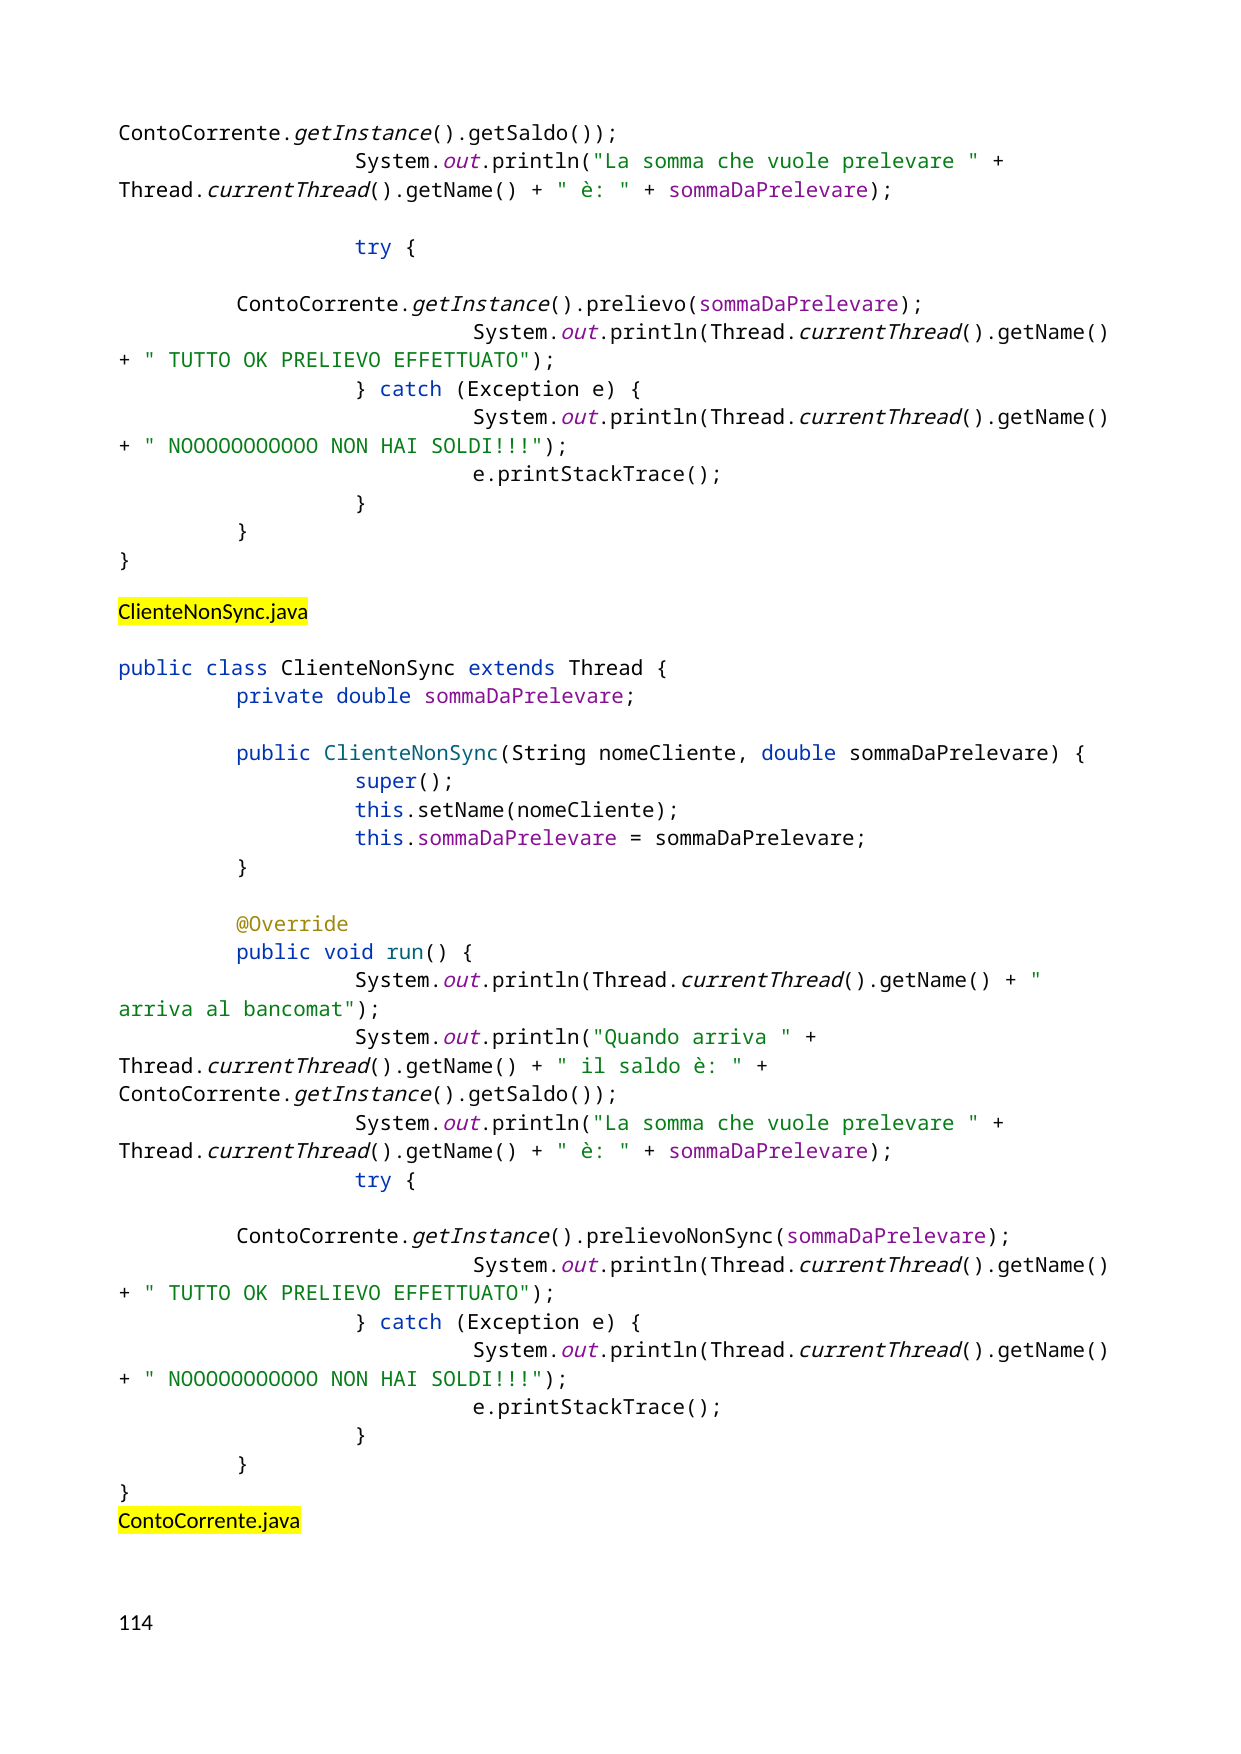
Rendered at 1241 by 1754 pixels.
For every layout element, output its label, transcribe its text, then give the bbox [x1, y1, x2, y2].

text ClienteNonSync.java [118, 597, 1122, 625]
text public class ClienteNonSync extends Thread { private double sommaDaPrelevare; public ClienteNonSync(String nomeCliente, double sommaDaPrelevare) { super(); this.setName(nomeCliente); this.sommaDaPrelevare = sommaDaPrelevare; } @Override public void run() { System.out.println(Thread.currentThread().getName() + " arriva al bancomat"); System.out.println("Quando arriva " + Thread.currentThread().getName() + " il saldo è: " + ContoCorrente.getInstance().getSaldo()); System.out.println("La somma che vuole prelevare " + Thread.currentThread().getName() + " è: " + sommaDaPrelevare); try { ContoCorrente.getInstance().prelievoNonSync(sommaDaPrelevare); System.out.println(Thread.currentThread().getName() + " TUTTO OK PRELIEVO EFFETTUATO"); } catch (Exception e) { System.out.println(Thread.currentThread().getName() + " NOOOOOOOOOOO NON HAI SOLDI!!!"); e.printStackTrace(); } } [118, 653, 1122, 1477]
text ContoCorrente.java [118, 1506, 1122, 1534]
text ContoCorrente.getInstance().getSaldo()); System.out.println("La somma che vuole prelevare " + Thread.currentThread().getName() + " è: " + sommaDaPrelevare); try { ContoCorrente.getInstance().prelievo(sommaDaPrelevare); System.out.println(Thread.currentThread().getName() + " TUTTO OK PRELIEVO EFFETTUATO"); } catch (Exception e) { System.out.println(Thread.currentThread().getName() + " NOOOOOOOOOOO NON HAI SOLDI!!!"); e.printStackTrace(); } } } [118, 118, 1122, 573]
text } [118, 1477, 1122, 1506]
